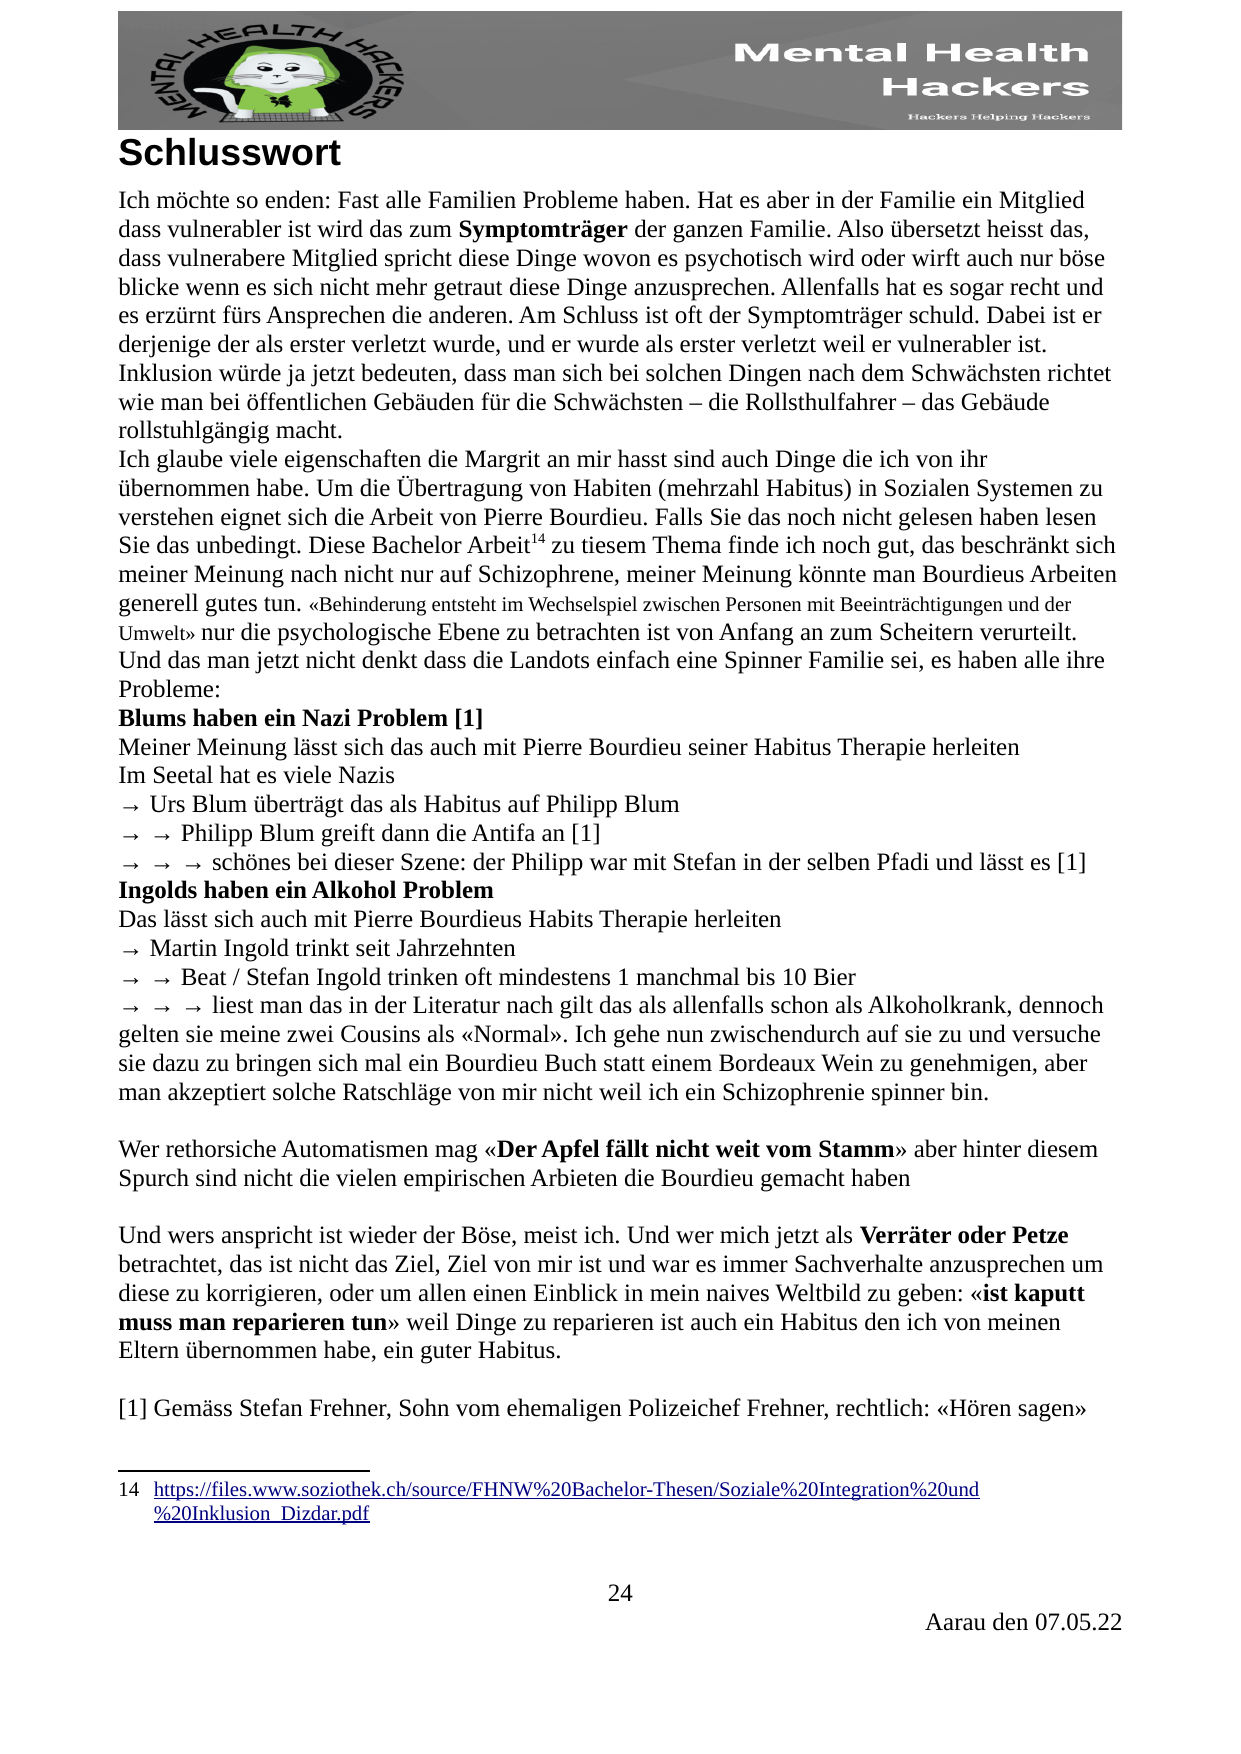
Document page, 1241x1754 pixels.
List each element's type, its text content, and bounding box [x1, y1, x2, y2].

text Blums haben ein Nazi Problem [1] [118, 703, 1122, 732]
text → → → schönes bei dieser Szene: der Philipp war mit Stefan in der selben Pfadi und lässt es [1] [118, 847, 1122, 875]
text Und wers anspricht ist wieder der Böse, meist ich. Und wer mich jetzt als Verräter oder Petze betrachtet, das ist nicht das Ziel, Ziel von mir ist und war es immer Sachverhalte anzusprechen um diese zu korrigieren, oder um allen einen Einblick in mein naives Weltbild zu geben: «ist kaputt muss man reparieren tun» weil Dinge zu reparieren ist auch ein Habitus den ich von meinen Eltern übernommen habe, ein guter Habitus. [118, 1220, 1122, 1364]
text Inklusion würde ja jetzt bedeuten, dass man sich bei solchen Dingen nach dem Schwächsten richtet wie man bei öffentlichen Gebäuden für die Schwächsten – die Rollsthulfahrer – das Gebäude rollstuhlgängig macht. [118, 358, 1122, 444]
text [1] Gemäss Stefan Frehner, Sohn vom ehemaligen Polizeichef Frehner, rechtlich: «Hören sagen» [118, 1393, 1122, 1422]
text Das lässt sich auch mit Pierre Bourdieus Habits Therapie herleiten [118, 904, 1122, 933]
text Ich glaube viele eigenschaften die Margrit an mir hasst sind auch Dinge die ich von ihr übernommen habe. Um die Übertragung von Habiten (mehrzahl Habitus) in Sozialen Systemen zu verstehen eignet sich die Arbeit von Pierre Bourdieu. Falls Sie das noch nicht gelesen haben lesen Sie das unbedingt. Diese Bachelor Arbeit zu tiesem Thema finde ich noch gut, das beschränkt sich meiner Meinung nach nicht nur auf Schizophrene, meiner Meinung könnte man Bourdieus Arbeiten generell gutes tun. «Behinderung entsteht im Wechselspiel zwischen Personen mit Beeinträchtigungen und der Umwelt» nur die psychologische Ebene zu betrachten ist von Anfang an zum Scheitern verurteilt. [118, 444, 1122, 645]
subtitle Schlusswort [118, 130, 1122, 173]
text Ich möchte so enden: Fast alle Familien Probleme haben. Hat es aber in der Familie ein Mitglied dass vulnerabler ist wird das zum Symptomträger der ganzen Familie. Also übersetzt heisst das, dass vulnerabere Mitglied spricht diese Dinge wovon es psychotisch wird oder wirft auch nur böse blicke wenn es sich nicht mehr getraut diese Dinge anzusprechen. Allenfalls hat es sogar recht und es erzürnt fürs Ansprechen die anderen. Am Schluss ist oft der Symptomträger schuld. Dabei ist er derjenige der als erster verletzt wurde, und er wurde als erster verletzt weil er vulnerabler ist. [118, 185, 1122, 358]
text Ingolds haben ein Alkohol Problem [118, 875, 1122, 904]
text Im Seetal hat es viele Nazis [118, 760, 1122, 789]
text Meiner Meinung lässt sich das auch mit Pierre Bourdieu seiner Habitus Therapie herleiten [118, 732, 1122, 760]
text → Urs Blum überträgt das als Habitus auf Philipp Blum [118, 789, 1122, 818]
text → Martin Ingold trinkt seit Jahrzehnten [118, 933, 1122, 962]
text → → → liest man das in der Literatur nach gilt das als allenfalls schon als Alkoholkrank, dennoch gelten sie meine zwei Cousins als «Normal». Ich gehe nun zwischendurch auf sie zu und versuche sie dazu zu bringen sich mal ein Bourdieu Buch statt einem Bordeaux Wein zu genehmigen, aber man akzeptiert solche Ratschläge von mir nicht weil ich ein Schizophrenie spinner bin. [118, 990, 1122, 1105]
picture [118, 11, 1123, 130]
text → → Beat / Stefan Ingold trinken oft mindestens 1 manchmal bis 10 Bier [118, 962, 1122, 990]
text Und das man jetzt nicht denkt dass die Landots einfach eine Spinner Familie sei, es haben alle ihre Probleme: [118, 645, 1122, 703]
text Wer rethorsiche Automatismen mag «Der Apfel fällt nicht weit vom Stamm» aber hinter diesem Spurch sind nicht die vielen empirischen Arbieten die Bourdieu gemacht haben [118, 1134, 1122, 1192]
text https://files.www.soziothek.ch/source/FHNW%20Bachelor-Thesen/Soziale%20Integration%20und%20Inklusion_Dizdar.pdf [118, 1477, 1122, 1525]
text → → Philipp Blum greift dann die Antifa an [1] [118, 818, 1122, 847]
